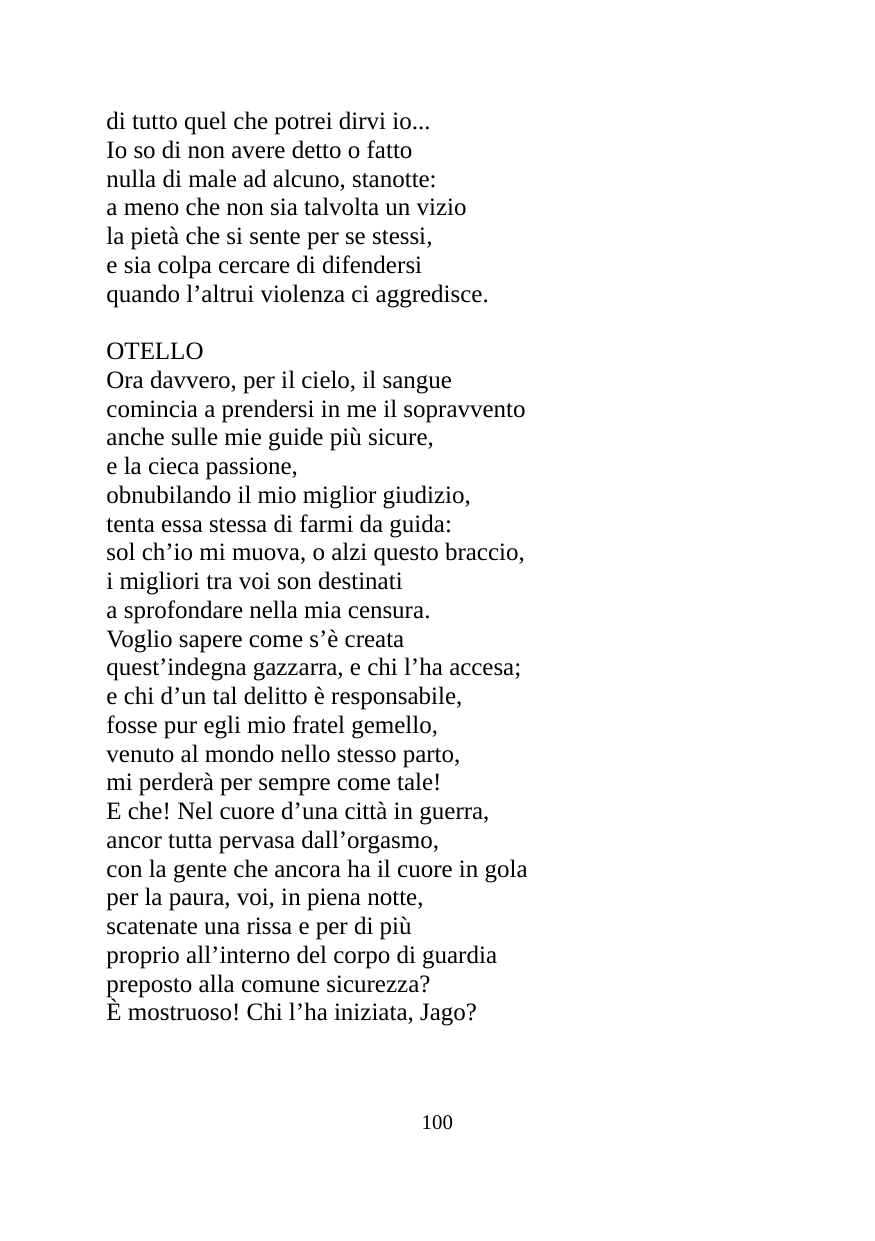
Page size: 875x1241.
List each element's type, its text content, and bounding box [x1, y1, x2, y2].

text OTELLO Ora davvero, per il cielo, il sangue [106, 336, 768, 394]
text comincia a prendersi in me il sopravvento [106, 394, 768, 422]
text proprio all’interno del corpo di guardia [106, 940, 768, 969]
text con la gente che ancora ha il cuore in gola [106, 854, 768, 882]
text e chi d’un tal delitto è responsabile, [106, 681, 768, 710]
text scatenate una rissa e per di più [106, 911, 768, 940]
text E che! Nel cuore d’una città in guerra, [106, 796, 768, 825]
text Io so di non avere detto o fatto [106, 135, 768, 164]
text quando l’altrui violenza ci aggredisce. [106, 279, 768, 307]
text Voglio sapere come s’è creata [106, 624, 768, 652]
text la pietà che si sente per se stessi, [106, 221, 768, 250]
text di tutto quel che potrei dirvi io... [106, 106, 768, 135]
text per la paura, voi, in piena notte, [106, 882, 768, 911]
text sol ch’io mi muova, o alzi questo braccio, [106, 537, 768, 566]
text a sprofondare nella mia censura. [106, 595, 768, 624]
text obnubilando il mio miglior giudizio, [106, 480, 768, 509]
text fosse pur egli mio fratel gemello, [106, 710, 768, 739]
text ancor tutta pervasa dall’orgasmo, [106, 825, 768, 854]
text i migliori tra voi son destinati [106, 566, 768, 595]
text tenta essa stessa di farmi da guida: [106, 509, 768, 537]
text preposto alla comune sicurezza? [106, 969, 768, 997]
text anche sulle mie guide più sicure, [106, 422, 768, 451]
text nulla di male ad alcuno, stanotte: [106, 164, 768, 192]
text quest’indegna gazzarra, e chi l’ha accesa; [106, 652, 768, 681]
text e sia colpa cercare di difendersi [106, 250, 768, 279]
text venuto al mondo nello stesso parto, [106, 739, 768, 767]
text a meno che non sia talvolta un vizio [106, 192, 768, 221]
text mi perderà per sempre come tale! [106, 767, 768, 796]
text e la cieca passione, [106, 451, 768, 480]
text È mostruoso! Chi l’ha iniziata, Jago? [106, 997, 768, 1026]
